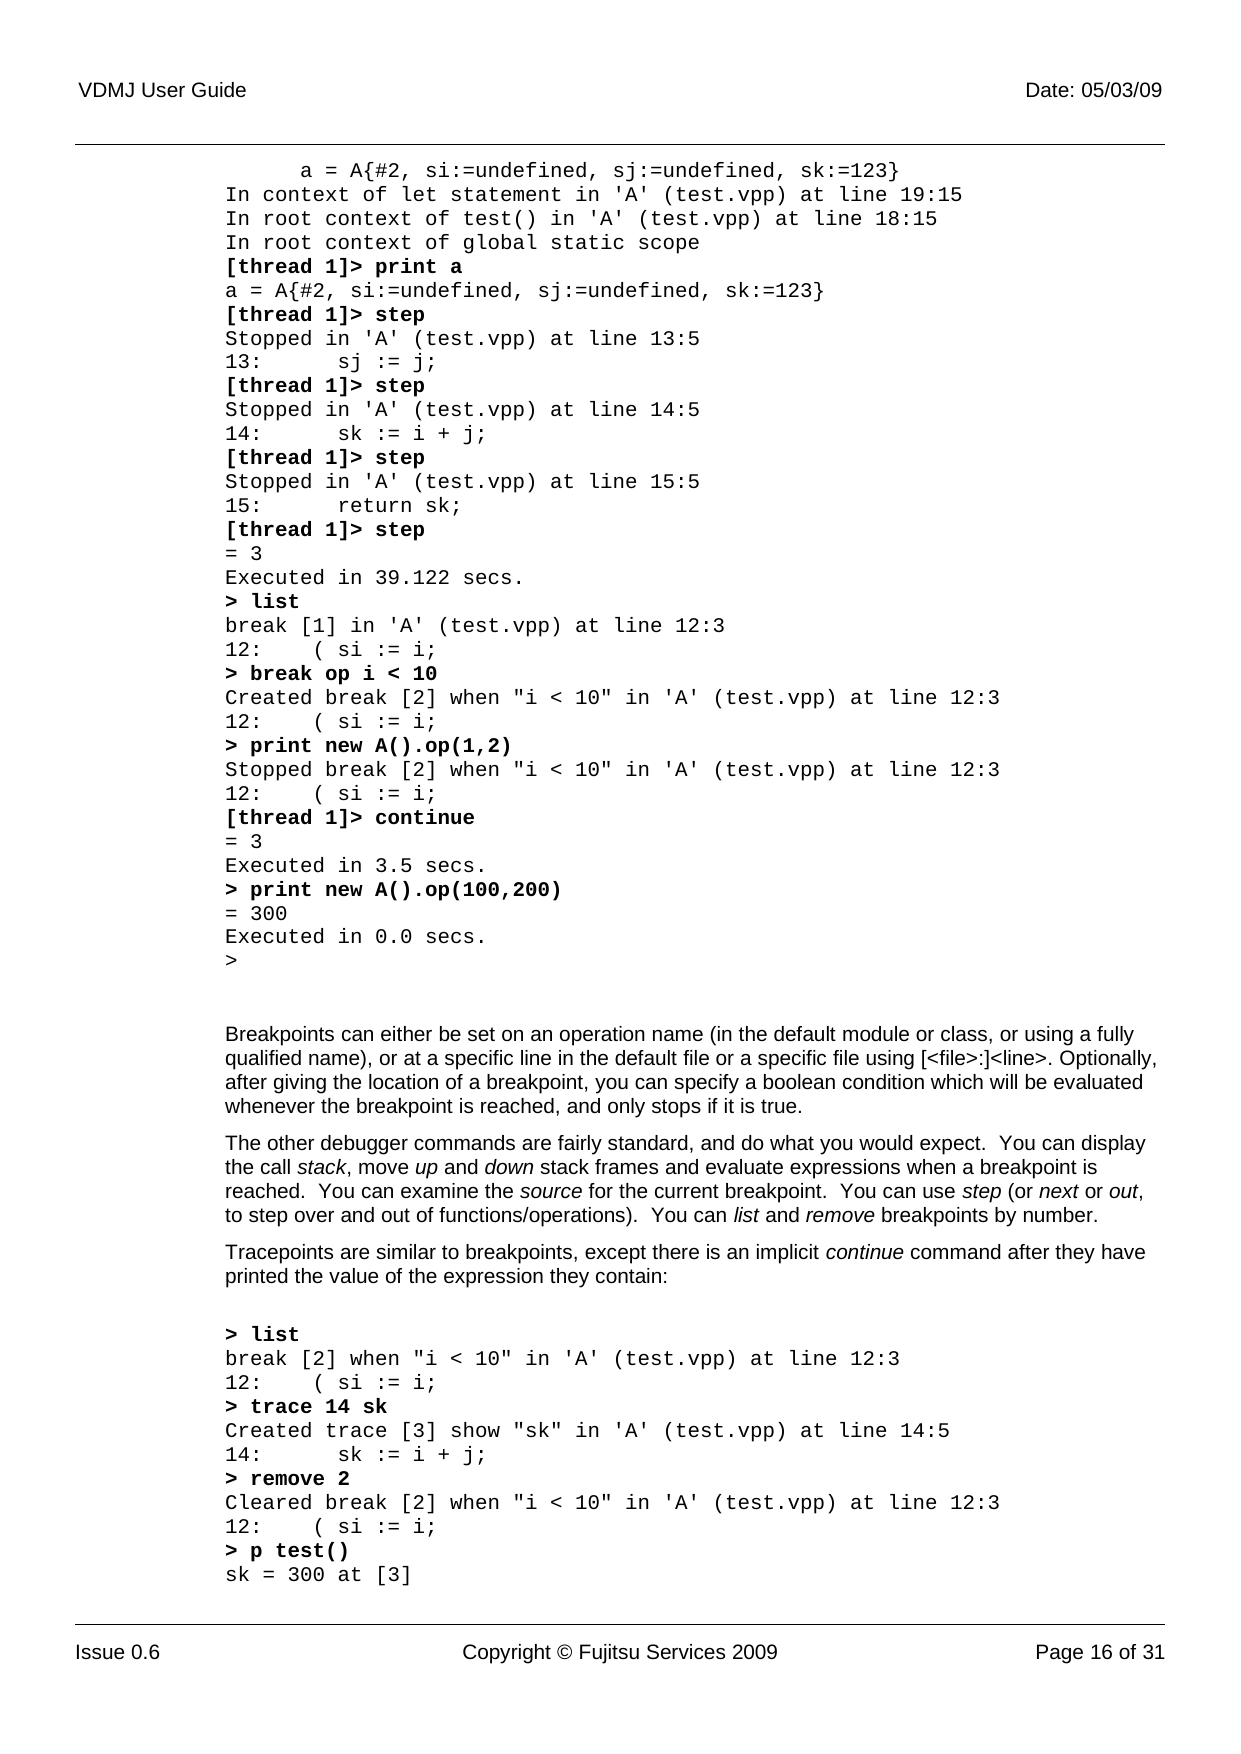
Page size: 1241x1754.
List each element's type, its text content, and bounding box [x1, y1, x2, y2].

text Stopped break [2] when "i < 10" in 'A' (test.vpp) at line 12:3 [225, 759, 1165, 783]
text Created trace [3] show "sk" in 'A' (test.vpp) at line 14:5 [225, 1420, 1165, 1444]
text Cleared break [2] when "i < 10" in 'A' (test.vpp) at line 12:3 [225, 1492, 1165, 1516]
text break [1] in 'A' (test.vpp) at line 12:3 [225, 615, 1165, 639]
text 15: return sk; [225, 495, 1165, 519]
text Executed in 3.5 secs. [225, 854, 1165, 878]
text sk = 300 at [3] [225, 1564, 1165, 1588]
text > p test() [225, 1540, 1165, 1564]
text > list [225, 591, 1165, 615]
text > remove 2 [225, 1468, 1165, 1492]
text Executed in 39.122 secs. [225, 567, 1165, 591]
text [thread 1]> print a [225, 256, 1165, 279]
text Created break [2] when "i < 10" in 'A' (test.vpp) at line 12:3 [225, 687, 1165, 711]
text = 300 [225, 902, 1165, 926]
text In root context of test() in 'A' (test.vpp) at line 18:15 [225, 208, 1165, 232]
text 12: ( si := i; [225, 639, 1165, 663]
text > break op i < 10 [225, 663, 1165, 687]
text 13: sj := j; [225, 351, 1165, 375]
text In context of let statement in 'A' (test.vpp) at line 19:15 [225, 184, 1165, 208]
text break [2] when "i < 10" in 'A' (test.vpp) at line 12:3 [225, 1348, 1165, 1372]
text a = A{#2, si:=undefined, sj:=undefined, sk:=123} [225, 279, 1165, 303]
text = 3 [225, 543, 1165, 567]
text > [225, 950, 1165, 974]
text Tracepoints are similar to breakpoints, except there is an implicit continue command after they have printed the value of the expression they contain: [225, 1240, 1165, 1288]
text [thread 1]> step [225, 375, 1165, 399]
text In root context of global static scope [225, 232, 1165, 256]
text [thread 1]> step [225, 519, 1165, 543]
text 14: sk := i + j; [225, 423, 1165, 447]
text 12: ( si := i; [225, 783, 1165, 807]
text = 3 [225, 831, 1165, 854]
text Executed in 0.0 secs. [225, 926, 1165, 950]
text The other debugger commands are fairly standard, and do what you would expect. You can display the call stack, move up and down stack frames and evaluate expressions when a breakpoint is reached. You can examine the source for the current breakpoint. You can use step (or next or out, to step over and out of functions/operations). You can list and remove breakpoints by number. [225, 1131, 1165, 1227]
text a = A{#2, si:=undefined, sj:=undefined, sk:=123} [225, 160, 1165, 184]
text > print new A().op(1,2) [225, 735, 1165, 759]
text 12: ( si := i; [225, 1516, 1165, 1540]
text Breakpoints can either be set on an operation name (in the default module or class, or using a fully qualified name), or at a specific line in the default file or a specific file using [<file>:]<line>. Optionally, after giving the location of a breakpoint, you can specify a boolean condition which will be evaluated whenever the breakpoint is reached, and only stops if it is true. [225, 1022, 1165, 1118]
text > trace 14 sk [225, 1396, 1165, 1420]
text Stopped in 'A' (test.vpp) at line 13:5 [225, 327, 1165, 351]
text [thread 1]> step [225, 447, 1165, 471]
text > list [225, 1324, 1165, 1348]
text [thread 1]> continue [225, 807, 1165, 831]
text 12: ( si := i; [225, 1372, 1165, 1396]
text > print new A().op(100,200) [225, 878, 1165, 902]
text Stopped in 'A' (test.vpp) at line 14:5 [225, 399, 1165, 423]
text Stopped in 'A' (test.vpp) at line 15:5 [225, 471, 1165, 495]
text 14: sk := i + j; [225, 1444, 1165, 1468]
text [thread 1]> step [225, 303, 1165, 327]
text 12: ( si := i; [225, 711, 1165, 735]
